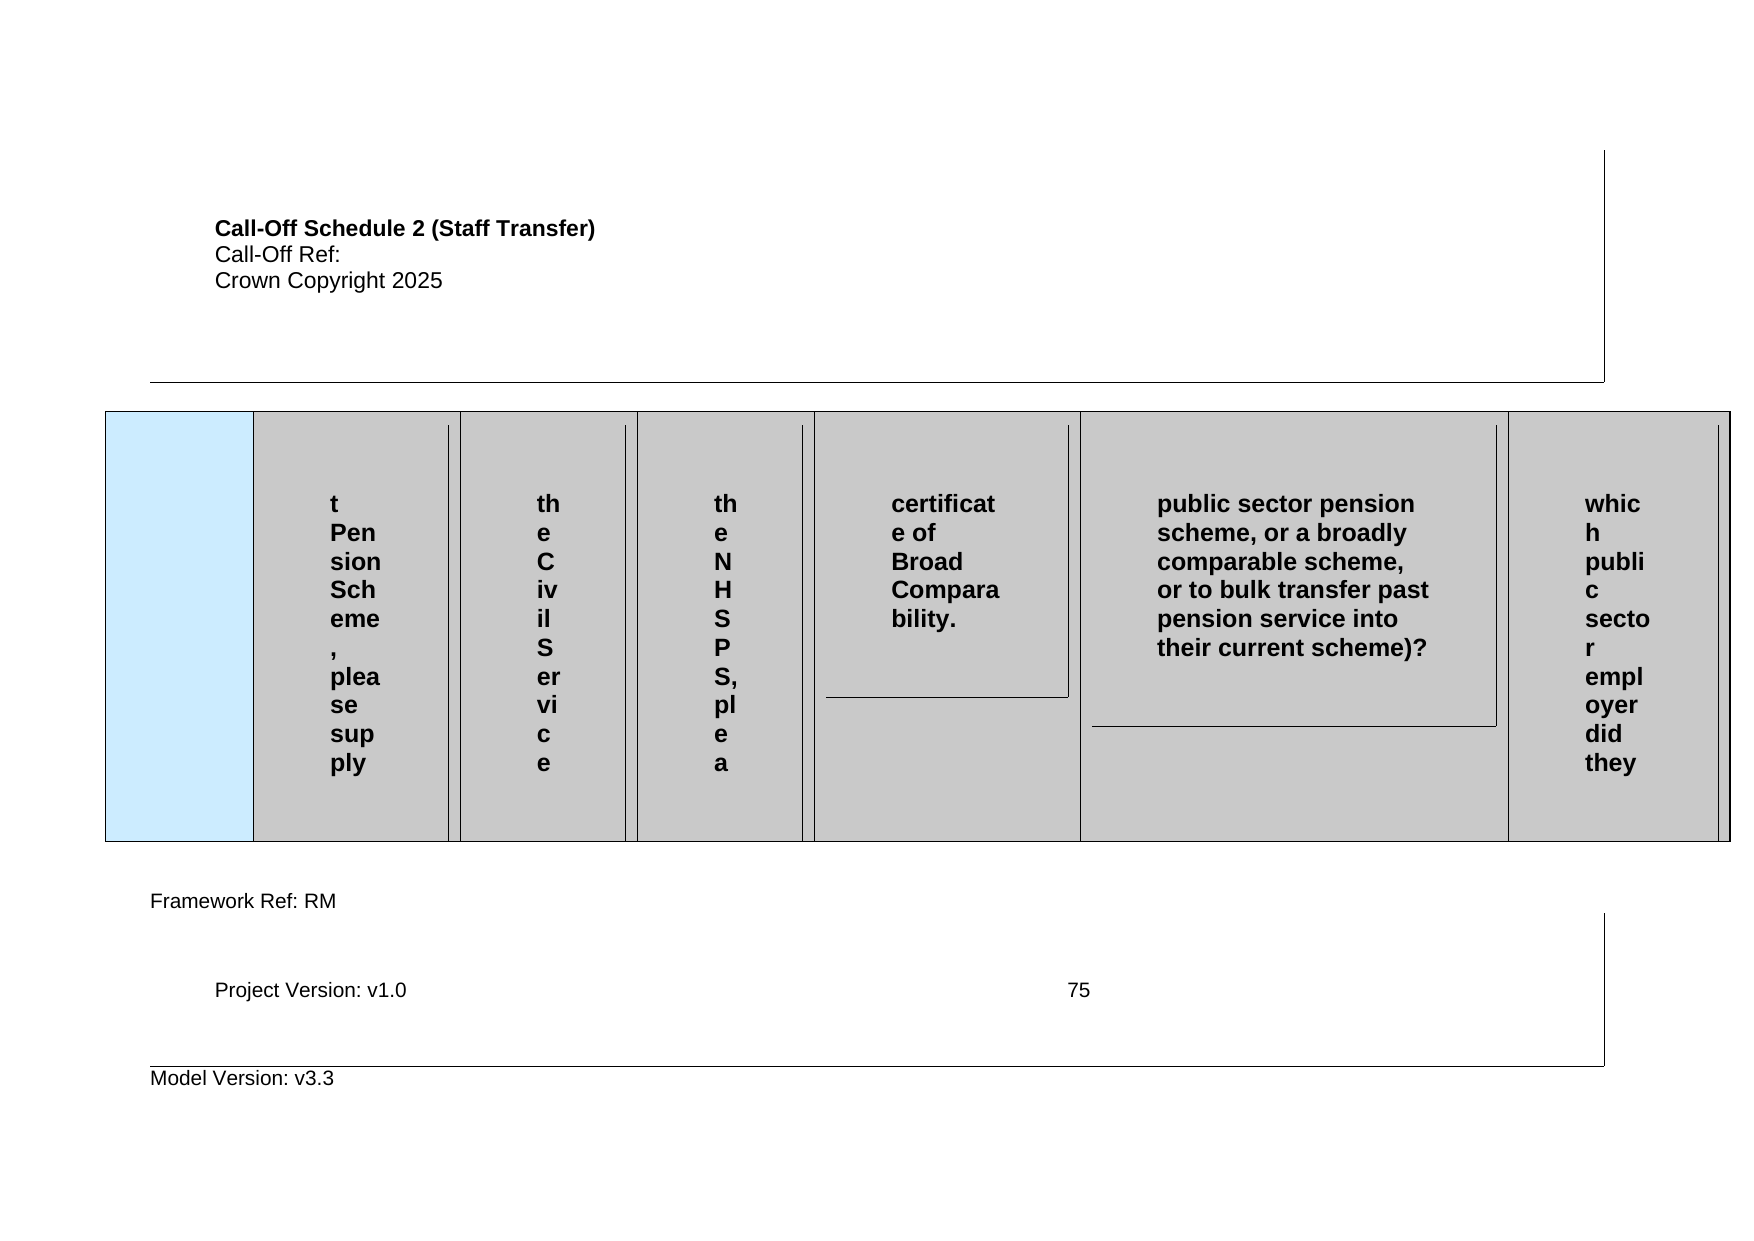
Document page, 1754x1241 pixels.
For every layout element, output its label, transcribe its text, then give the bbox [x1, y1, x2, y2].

table_cell [106, 412, 253, 841]
table_cell t Pension Scheme, please supply [254, 412, 460, 841]
table_cell certificate of Broad Comparability. [815, 412, 1080, 841]
table_cell the NHSPS, plea [638, 412, 814, 841]
table_cell public sector pension scheme, or a broadly comparable scheme, or to bulk transfer past pension service into their current scheme)? [1081, 412, 1508, 841]
table_cell which public sector employer did they [1509, 412, 1729, 841]
table_cell the Civil Service [461, 412, 637, 841]
